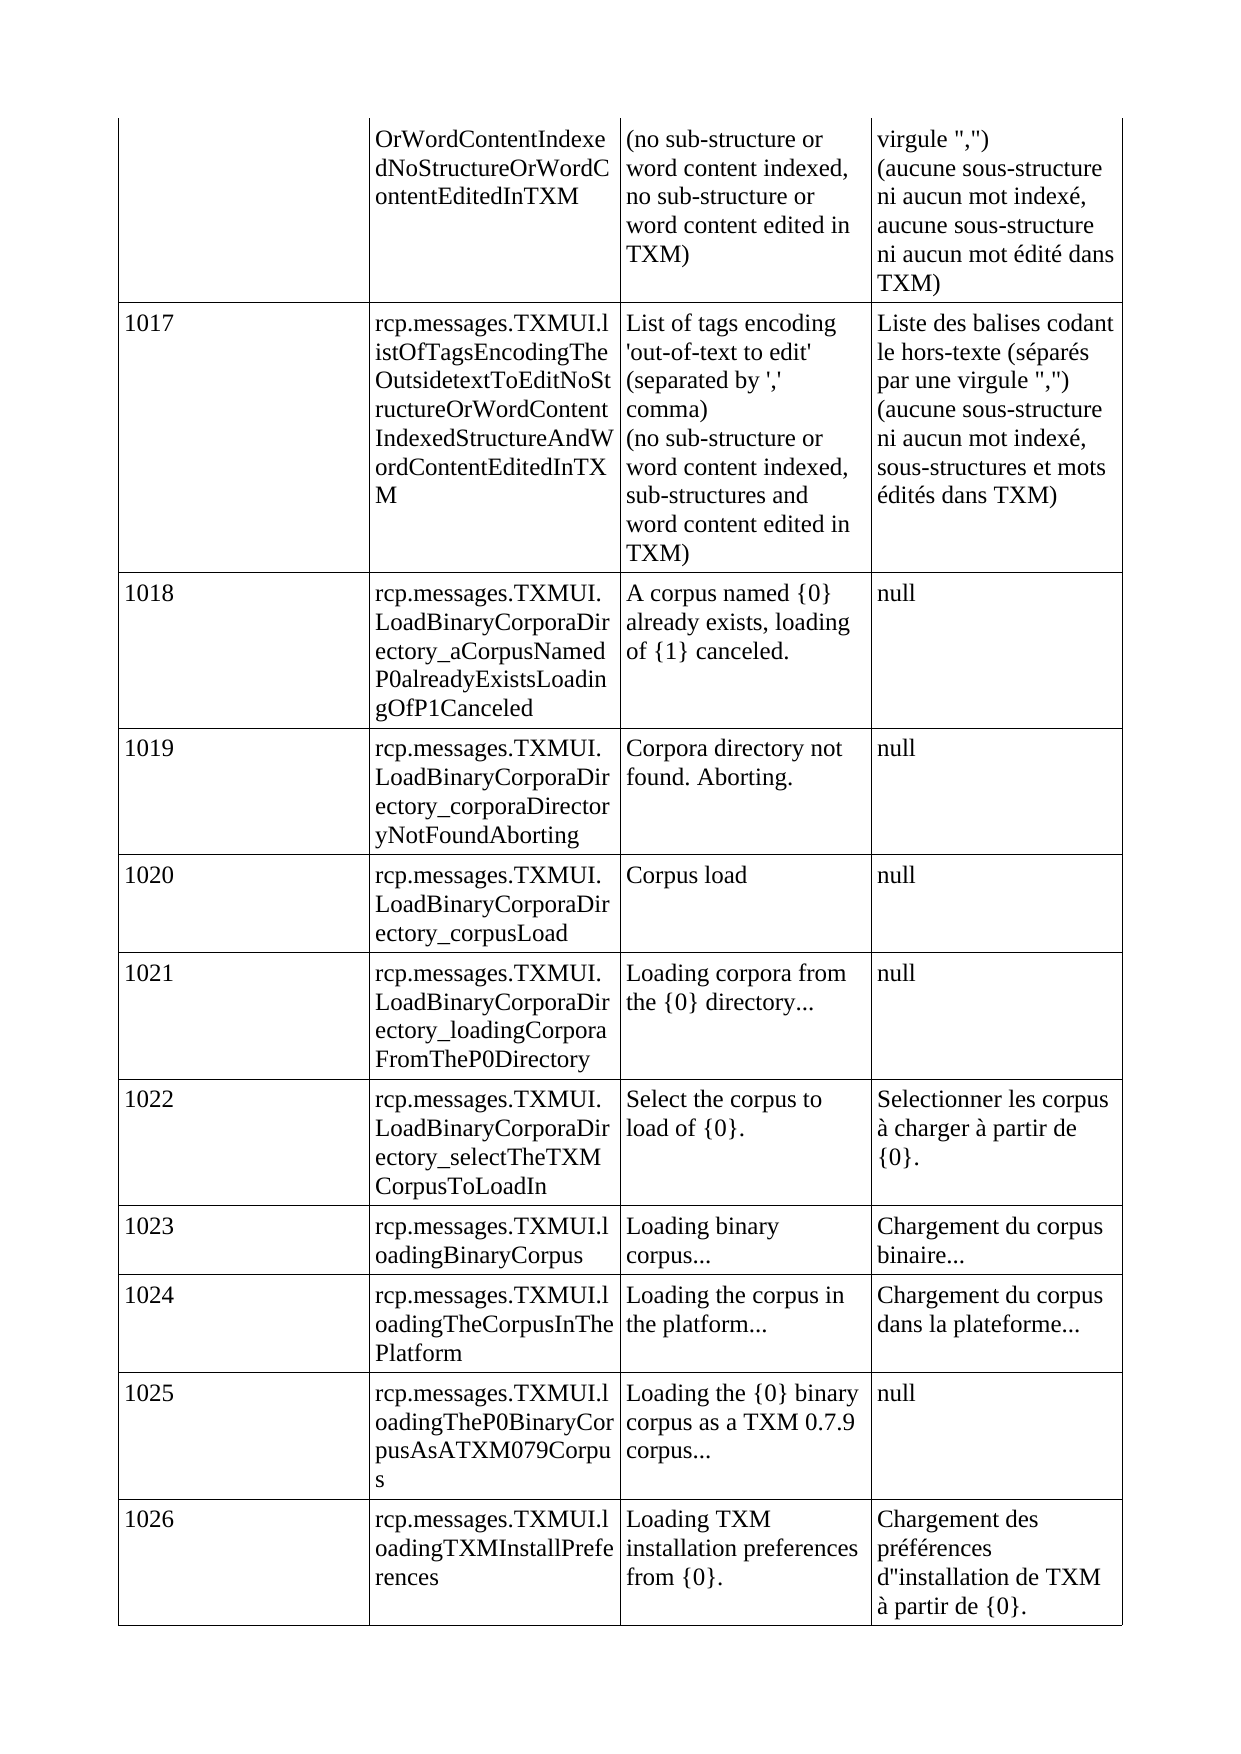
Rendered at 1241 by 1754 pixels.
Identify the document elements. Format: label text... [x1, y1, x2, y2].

table_cell rcp.messages.TXMUI.LoadBinaryCorporaDirectory_loadingCorporaFromTheP0Directory [370, 953, 620, 1079]
table_cell Chargement du corpus binaire... [872, 1206, 1122, 1274]
table_cell 1025 [119, 1373, 369, 1499]
table_cell Corpus load [621, 855, 871, 952]
table_cell Selectionner les corpus à charger à partir de {0}. [872, 1080, 1122, 1205]
table_cell rcp.messages.TXMUI.LoadBinaryCorporaDirectory_corporaDirectoryNotFoundAborting [370, 729, 620, 854]
table_cell (no sub-structure or word content indexed, no sub-structure or word content edited in TXM) [621, 118, 871, 302]
table_cell rcp.messages.TXMUI.LoadBinaryCorporaDirectory_selectTheTXMCorpusToLoadIn [370, 1080, 620, 1205]
table_cell Loading the {0} binary corpus as a TXM 0.7.9 corpus... [621, 1373, 871, 1499]
table_cell A corpus named {0} already exists, loading of {1} canceled. [621, 573, 871, 728]
table_cell 1017 [119, 303, 369, 572]
table_cell 1020 [119, 855, 369, 952]
table_cell null [872, 729, 1122, 854]
table_cell rcp.messages.TXMUI.loadingTheCorpusInThePlatform [370, 1275, 620, 1372]
table_cell 1022 [119, 1080, 369, 1205]
table_cell 1024 [119, 1275, 369, 1372]
table_cell 1021 [119, 953, 369, 1079]
table_cell Chargement des préférences d''installation de TXM à partir de {0}. [872, 1500, 1122, 1625]
table_cell 1019 [119, 729, 369, 854]
table_cell rcp.messages.TXMUI.LoadBinaryCorporaDirectory_corpusLoad [370, 855, 620, 952]
table_cell rcp.messages.TXMUI.listOfTagsEncodingTheOutsidetextToEditNoStructureOrWordContentIndexedStructureAndWordContentEditedInTXM [370, 303, 620, 572]
table_cell virgule ",") (aucune sous-structure ni aucun mot indexé, aucune sous-structure ni aucun mot édité dans TXM) [872, 118, 1122, 302]
table_cell Loading corpora from the {0} directory... [621, 953, 871, 1079]
table_cell Loading the corpus in the platform... [621, 1275, 871, 1372]
table_cell Loading TXM installation preferences from {0}. [621, 1500, 871, 1625]
table_cell List of tags encoding 'out-of-text to edit' (separated by ',' comma) (no sub-structure or word content indexed, sub-structures and word content edited in TXM) [621, 303, 871, 572]
table_cell Chargement du corpus dans la plateforme... [872, 1275, 1122, 1372]
table_cell OrWordContentIndexedNoStructureOrWordContentEditedInTXM [370, 118, 620, 302]
table_cell rcp.messages.TXMUI.loadingBinaryCorpus [370, 1206, 620, 1274]
table_cell Liste des balises codant le hors-texte (séparés par une virgule ",") (aucune sous-structure ni aucun mot indexé, sous-structures et mots édités dans TXM) [872, 303, 1122, 572]
table_cell null [872, 953, 1122, 1079]
table_cell 1018 [119, 573, 369, 728]
table_cell Corpora directory not found. Aborting. [621, 729, 871, 854]
table_cell null [872, 573, 1122, 728]
table_cell rcp.messages.TXMUI.LoadBinaryCorporaDirectory_aCorpusNamedP0alreadyExistsLoadingOfP1Canceled [370, 573, 620, 728]
table_cell null [872, 855, 1122, 952]
table_cell [119, 118, 369, 302]
table_cell 1026 [119, 1500, 369, 1625]
table_cell Loading binary corpus... [621, 1206, 871, 1274]
table_cell null [872, 1373, 1122, 1499]
table_cell rcp.messages.TXMUI.loadingTheP0BinaryCorpusAsATXM079Corpus [370, 1373, 620, 1499]
table_cell Select the corpus to load of {0}. [621, 1080, 871, 1205]
table_cell rcp.messages.TXMUI.loadingTXMInstallPreferences [370, 1500, 620, 1625]
table_cell 1023 [119, 1206, 369, 1274]
